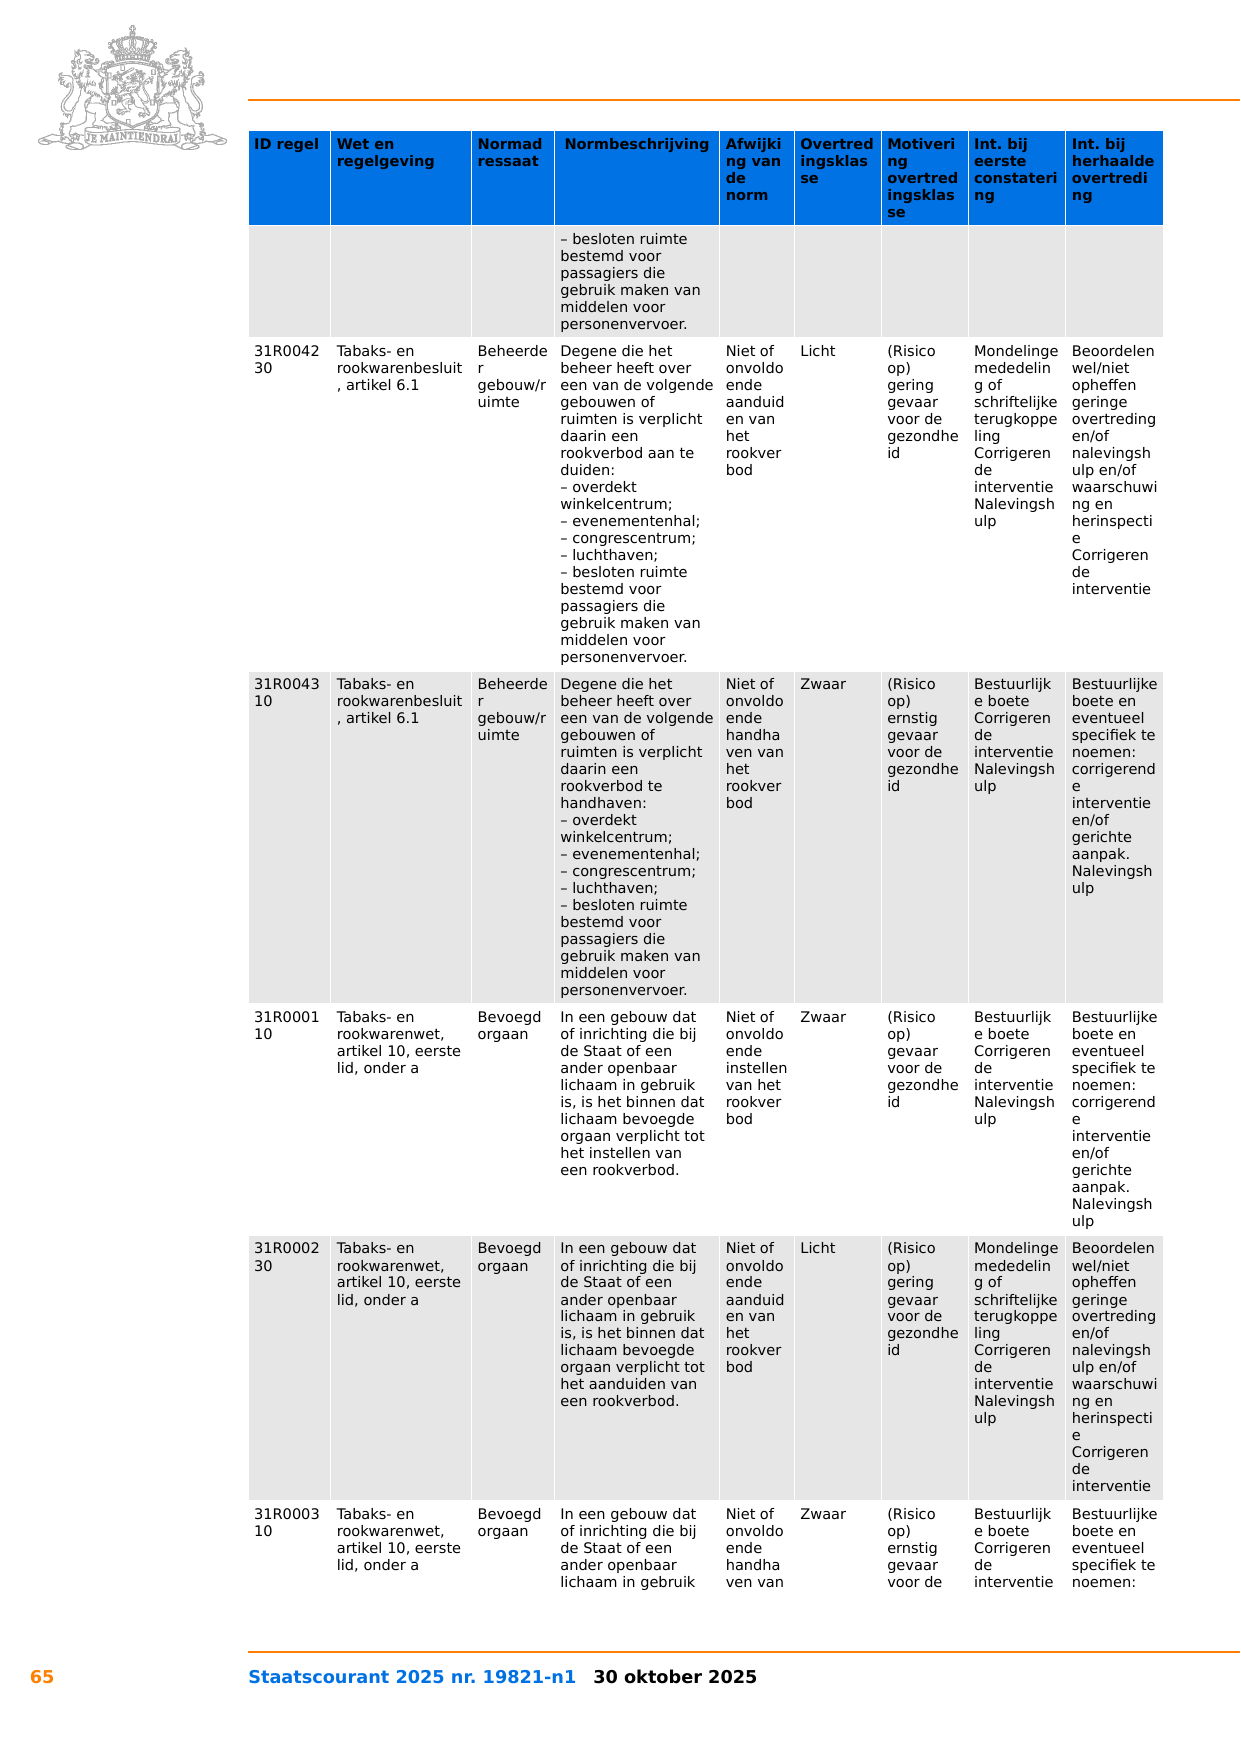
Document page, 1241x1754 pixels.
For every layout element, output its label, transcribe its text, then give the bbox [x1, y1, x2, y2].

table_cell Bestuurlijke boete Corrigerende interventie Nalevingshulp [969, 672, 1065, 1003]
table_cell Bevoegd orgaan [472, 1501, 554, 1595]
table_cell 31R000110 [249, 1005, 330, 1235]
table_cell Beheerder gebouw/ruimte [472, 672, 554, 1003]
table_cell Bestuurlijke boete en eventueel specifiek te noemen: corrigerende interventie en/of gerichte aanpak. Nalevingshulp [1066, 1005, 1163, 1235]
table_header Wet en regelgeving [331, 131, 471, 225]
table_header Normadressaat [472, 131, 554, 225]
table_cell Bestuurlijke boete en eventueel specifiek te noemen: corrigerende interventie en/of gerichte aanpak. Nalevingshulp [1066, 672, 1163, 1003]
table_cell Niet of onvoldoende handhaven van [720, 1501, 794, 1595]
table_cell [882, 226, 968, 337]
table_cell [720, 226, 794, 337]
table_cell Niet of onvoldoende aanduiden van het rookverbod [720, 1236, 794, 1500]
table_cell Degene die het beheer heeft over een van de volgende gebouwen of ruimten is verplicht daarin een rookverbod te handhaven: – overdekt winkelcentrum; – evenementenhal; – congrescentrum; – luchthaven; – besloten ruimte bestemd voor passagiers die gebruik maken van middelen voor personenvervoer. [555, 672, 719, 1003]
table_cell Licht [795, 339, 881, 671]
table_cell (Risico op) gering gevaar voor de gezondheid [882, 339, 968, 671]
table_cell 31R000310 [249, 1501, 330, 1595]
table_cell Zwaar [795, 1005, 881, 1235]
table_cell [969, 226, 1065, 337]
table_cell 31R004230 [249, 339, 330, 671]
table_cell Tabaks- en rookwarenwet, artikel 10, eerste lid, onder a [331, 1005, 471, 1235]
table_header Int. bij herhaalde overtreding [1066, 131, 1163, 225]
table_cell Mondelinge mededeling of schriftelijke terugkoppeling Corrigerende interventie Nalevingshulp [969, 339, 1065, 671]
table_cell In een gebouw dat of inrichting die bij de Staat of een ander openbaar lichaam in gebruik [555, 1501, 719, 1595]
table_cell Bestuurlijke boete Corrigerende interventie [969, 1501, 1065, 1595]
table_cell (Risico op) gering gevaar voor de gezondheid [882, 1236, 968, 1500]
table_cell [472, 226, 554, 337]
table_cell 31R000230 [249, 1236, 330, 1500]
table_header Afwijking van de norm [720, 131, 794, 225]
table_cell Tabaks- en rookwarenbesluit, artikel 6.1 [331, 339, 471, 671]
table_cell In een gebouw dat of inrichting die bij de Staat of een ander openbaar lichaam in gebruik is, is het binnen dat lichaam bevoegde orgaan verplicht tot het instellen van een rookverbod. [555, 1005, 719, 1235]
table_header Int. bij eerste constatering [969, 131, 1065, 225]
table_cell Mondelinge mededeling of schriftelijke terugkoppeling Corrigerende interventie Nalevingshulp [969, 1236, 1065, 1500]
table_header ID regel [249, 131, 330, 225]
table_cell Beoordelen wel/niet opheffen geringe overtreding en/of nalevingshulp en/of waarschuwing en herinspectie Corrigerende interventie [1066, 1236, 1163, 1500]
table_cell Degene die het beheer heeft over een van de volgende gebouwen of ruimten is verplicht daarin een rookverbod aan te duiden: – overdekt winkelcentrum; – evenementenhal; – congrescentrum; – luchthaven; – besloten ruimte bestemd voor passagiers die gebruik maken van middelen voor personenvervoer. [555, 339, 719, 671]
table_header Overtredingsklasse [795, 131, 881, 225]
table_cell Beheerder gebouw/ruimte [472, 339, 554, 671]
table_cell In een gebouw dat of inrichting die bij de Staat of een ander openbaar lichaam in gebruik is, is het binnen dat lichaam bevoegde orgaan verplicht tot het aanduiden van een rookverbod. [555, 1236, 719, 1500]
table_cell [795, 226, 881, 337]
table_cell (Risico op) ernstig gevaar voor de gezondheid [882, 672, 968, 1003]
table_cell [331, 226, 471, 337]
table_cell Niet of onvoldoende handhaven van het rookverbod [720, 672, 794, 1003]
table_header Motivering overtredingsklasse [882, 131, 968, 225]
table_cell Bevoegd orgaan [472, 1236, 554, 1500]
table_cell Tabaks- en rookwarenwet, artikel 10, eerste lid, onder a [331, 1236, 471, 1500]
table_cell [249, 226, 330, 337]
table_cell Bestuurlijke boete Corrigerende interventie Nalevingshulp [969, 1005, 1065, 1235]
table_cell Tabaks- en rookwarenwet, artikel 10, eerste lid, onder a [331, 1501, 471, 1595]
table_cell Licht [795, 1236, 881, 1500]
picture [38, 25, 227, 150]
table_cell Tabaks- en rookwarenbesluit, artikel 6.1 [331, 672, 471, 1003]
table_cell [1066, 226, 1163, 337]
table_cell Niet of onvoldoende aanduiden van het rookverbod [720, 339, 794, 671]
table_cell – besloten ruimte bestemd voor passagiers die gebruik maken van middelen voor personenvervoer. [555, 226, 719, 337]
table_cell Zwaar [795, 1501, 881, 1595]
table_cell 31R004310 [249, 672, 330, 1003]
table_cell Niet of onvoldoende instellen van het rookverbod [720, 1005, 794, 1235]
table_cell Bestuurlijke boete en eventueel specifiek te noemen: [1066, 1501, 1163, 1595]
table_cell Bevoegd orgaan [472, 1005, 554, 1235]
table_cell (Risico op) gevaar voor de gezondheid [882, 1005, 968, 1235]
table_cell Beoordelen wel/niet opheffen geringe overtreding en/of nalevingshulp en/of waarschuwing en herinspectie Corrigerende interventie [1066, 339, 1163, 671]
table_cell (Risico op) ernstig gevaar voor de [882, 1501, 968, 1595]
table_header Normbeschrijving [555, 131, 719, 225]
table_cell Zwaar [795, 672, 881, 1003]
